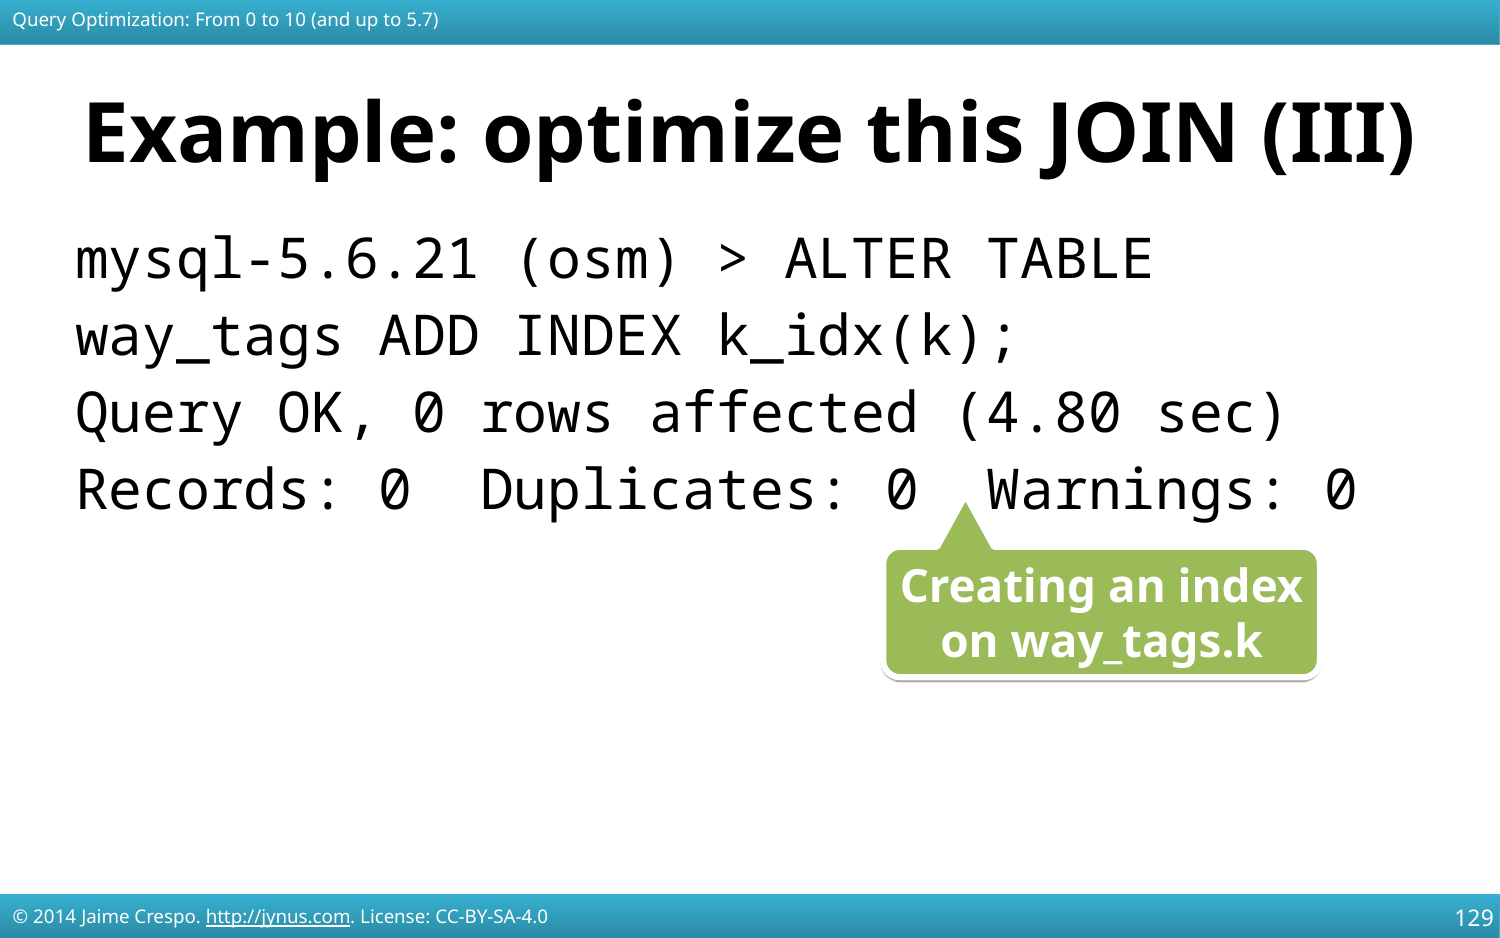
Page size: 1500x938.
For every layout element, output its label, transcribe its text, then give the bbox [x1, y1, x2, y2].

list mysql-5.6.21 (osm) > ALTER TABLE way_tags ADD INDEX k_idx(k); Query OK, 0 rows affected (4.80 sec) Records: 0 Duplicates: 0 Warnings: 0 [75, 218, 1425, 876]
slide_number [1389, 896, 1490, 935]
title Example: optimize this JOIN (III) [75, 51, 1425, 209]
text_box Creating an index on way_tags.k [883, 494, 1320, 678]
